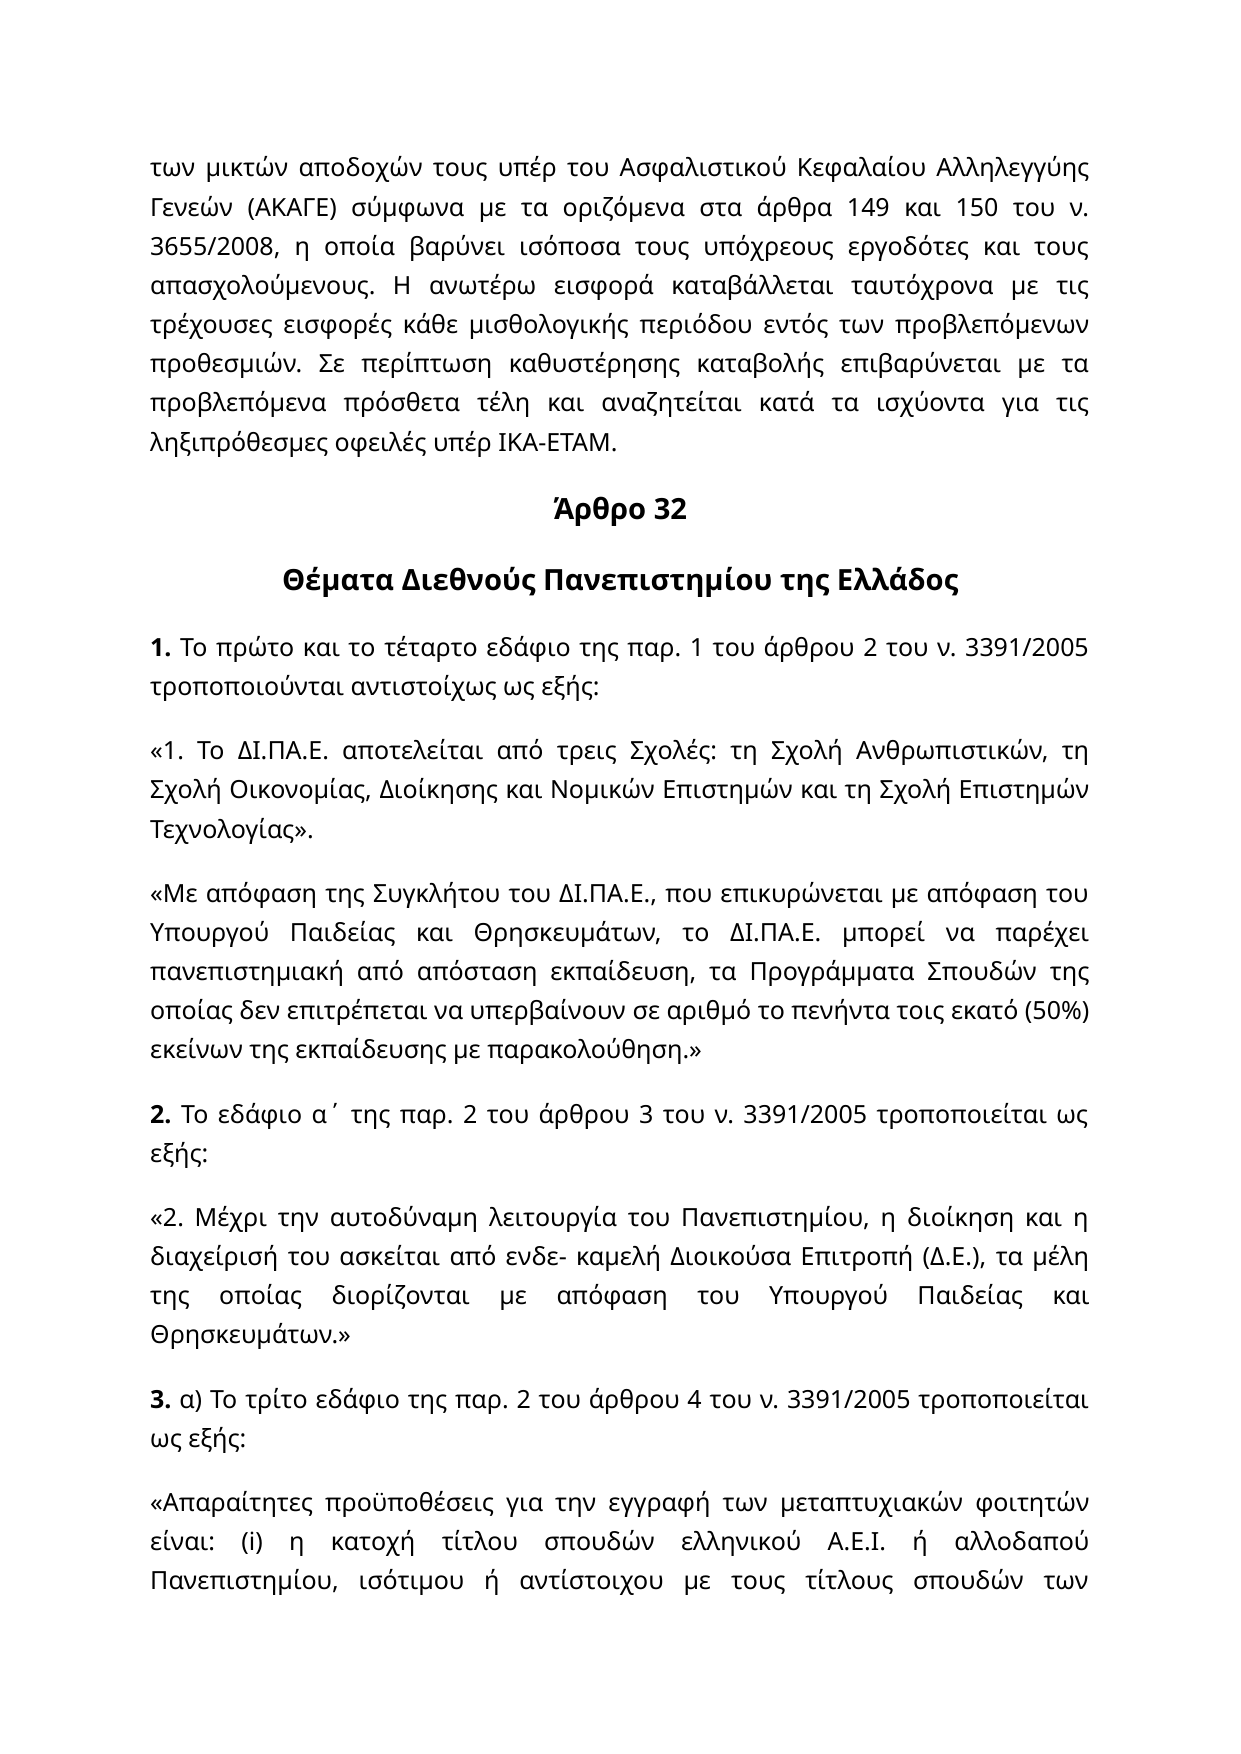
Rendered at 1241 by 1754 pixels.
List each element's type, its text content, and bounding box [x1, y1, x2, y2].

text «Απαραίτητες προϋποθέσεις για την εγγραφή των μεταπτυχιακών φοιτητών είναι: (i) η κατοχή τίτλου σπουδών ελληνικού Α.Ε.Ι. ή αλλοδαπού Πανεπιστημίου, ισότιμου ή αντίστοιχου με τους τίτλους σπουδών των [150, 1484, 1090, 1597]
text «Με απόφαση της Συγκλήτoυ του ΔΙ.ΠΑ.Ε., που επικυρώνεται με απόφαση του Υπουργού Παιδείας και Θρησκευμάτων, το ΔΙ.ΠΑ.Ε. μπορεί να παρέχει πανεπιστημιακή από απόσταση εκπαίδευση, τα Προγράμματα Σπουδών της οποίας δεν επιτρέπεται να υπερβαίνουν σε αριθμό το πενήντα τοις εκατό (50%) εκείνων της εκπαίδευσης με παρακολούθηση.» [150, 875, 1090, 1066]
text 2. Το εδάφιο α΄ της παρ. 2 του άρθρου 3 του ν. 3391/2005 τροποποιείται ως εξής: [150, 1096, 1090, 1169]
text 3. α) Το τρίτο εδάφιο της παρ. 2 του άρθρου 4 του ν. 3391/2005 τροποποιείται ως εξής: [150, 1381, 1090, 1454]
subtitle Άρθρο 32 [150, 488, 1090, 528]
subtitle Θέματα Διεθνούς Πανεπιστημίου της Ελλάδος [150, 559, 1090, 599]
text των μικτών αποδοχών τους υπέρ του Ασφαλιστικού Κεφαλαίου Αλληλεγγύης Γενεών (ΑΚΑΓΕ) σύμφωνα με τα οριζόμενα στα άρθρα 149 και 150 του ν. 3655/2008, η οποία βαρύνει ισόποσα τους υπόχρεους εργοδότες και τους απασχολούμενους. Η ανωτέρω εισφορά καταβάλλεται ταυτόχρονα με τις τρέχουσες εισφορές κάθε μισθολογικής περιόδου εντός των προβλεπόμενων προθεσμιών. Σε περίπτωση καθυστέρησης καταβολής επιβαρύνεται με τα προβλεπόμενα πρόσθετα τέλη και αναζητείται κατά τα ισχύοντα για τις ληξιπρόθεσμες οφειλές υπέρ ΙΚΑ-ΕΤΑΜ. [150, 150, 1090, 458]
text 1. Το πρώτο και το τέταρτο εδάφιο της παρ. 1 του άρθρου 2 του ν. 3391/2005 τροποποιούνται αντιστοίχως ως εξής: [150, 629, 1090, 703]
text «2. Μέχρι την αυτοδύναμη λειτουργία του Πανεπιστημίου, η διοίκηση και η διαχείρισή του ασκείται από ενδε- καμελή Διοικούσα Επιτροπή (Δ.Ε.), τα μέλη της οποίας διορίζονται με απόφαση του Υπουργού Παιδείας και Θρησκευμάτων.» [150, 1199, 1090, 1351]
text «1. Το ΔΙ.ΠΑ.Ε. αποτελείται από τρεις Σχολές: τη Σχολή Ανθρωπιστικών, τη Σχολή Οικονομίας, Διοίκησης και Νομικών Επιστημών και τη Σχολή Επιστημών Τεχνολογίας». [150, 733, 1090, 845]
